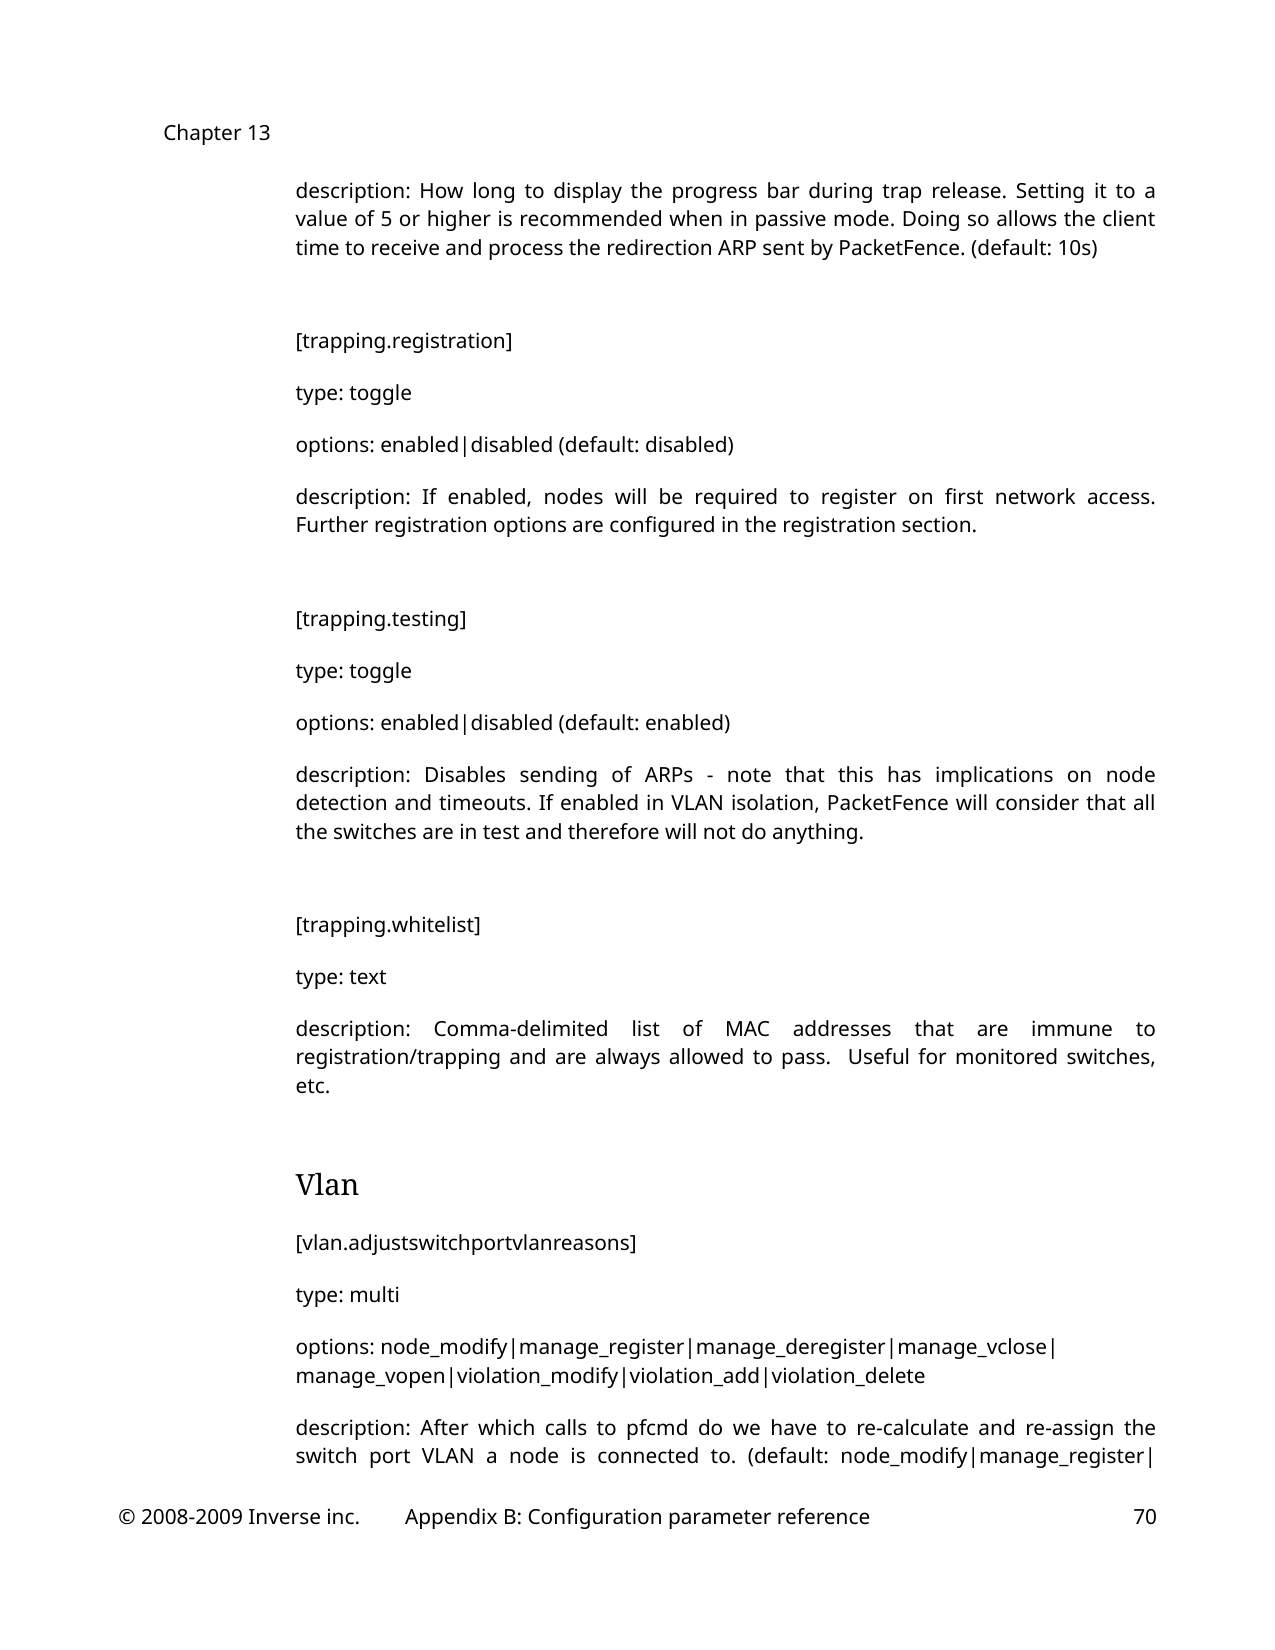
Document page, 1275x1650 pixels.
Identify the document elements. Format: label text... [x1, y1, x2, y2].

text type: toggle [295, 378, 1157, 406]
text type: toggle [295, 656, 1157, 684]
text description: Disables sending of ARPs - note that this has implications on node detection and timeouts. If enabled in VLAN isolation, PacketFence will consider that all the switches are in test and therefore will not do anything. [295, 760, 1157, 845]
text type: multi [295, 1280, 1157, 1309]
text description: How long to display the progress bar during trap release. Setting it to a value of 5 or higher is recommended when in passive mode. Doing so allows the client time to receive and process the redirection ARP sent by PacketFence. (default: 10s) [295, 176, 1157, 261]
subtitle Vlan [295, 1164, 1157, 1203]
text description: Comma-delimited list of MAC addresses that are immune to registration/trapping and are always allowed to pass. Useful for monitored switches, etc. [295, 1014, 1157, 1099]
text options: enabled|disabled (default: enabled) [295, 708, 1157, 736]
text [trapping.registration] [295, 326, 1157, 354]
text [vlan.adjustswitchportvlanreasons] [295, 1228, 1157, 1257]
text type: text [295, 962, 1157, 990]
text description: After which calls to pfcmd do we have to re-calculate and re-assign the switch port VLAN a node is connected to. (default: node_modify|manage_register| [295, 1413, 1157, 1470]
text options: node_modify|manage_register|manage_deregister|manage_vclose|manage_vopen|violation_modify|violation_add|violation_delete [295, 1332, 1157, 1389]
text options: enabled|disabled (default: disabled) [295, 430, 1157, 458]
text [trapping.testing] [295, 604, 1157, 632]
text [trapping.whitelist] [295, 910, 1157, 938]
text description: If enabled, nodes will be required to register on first network access. Further registration options are configured in the registration section. [295, 482, 1157, 539]
